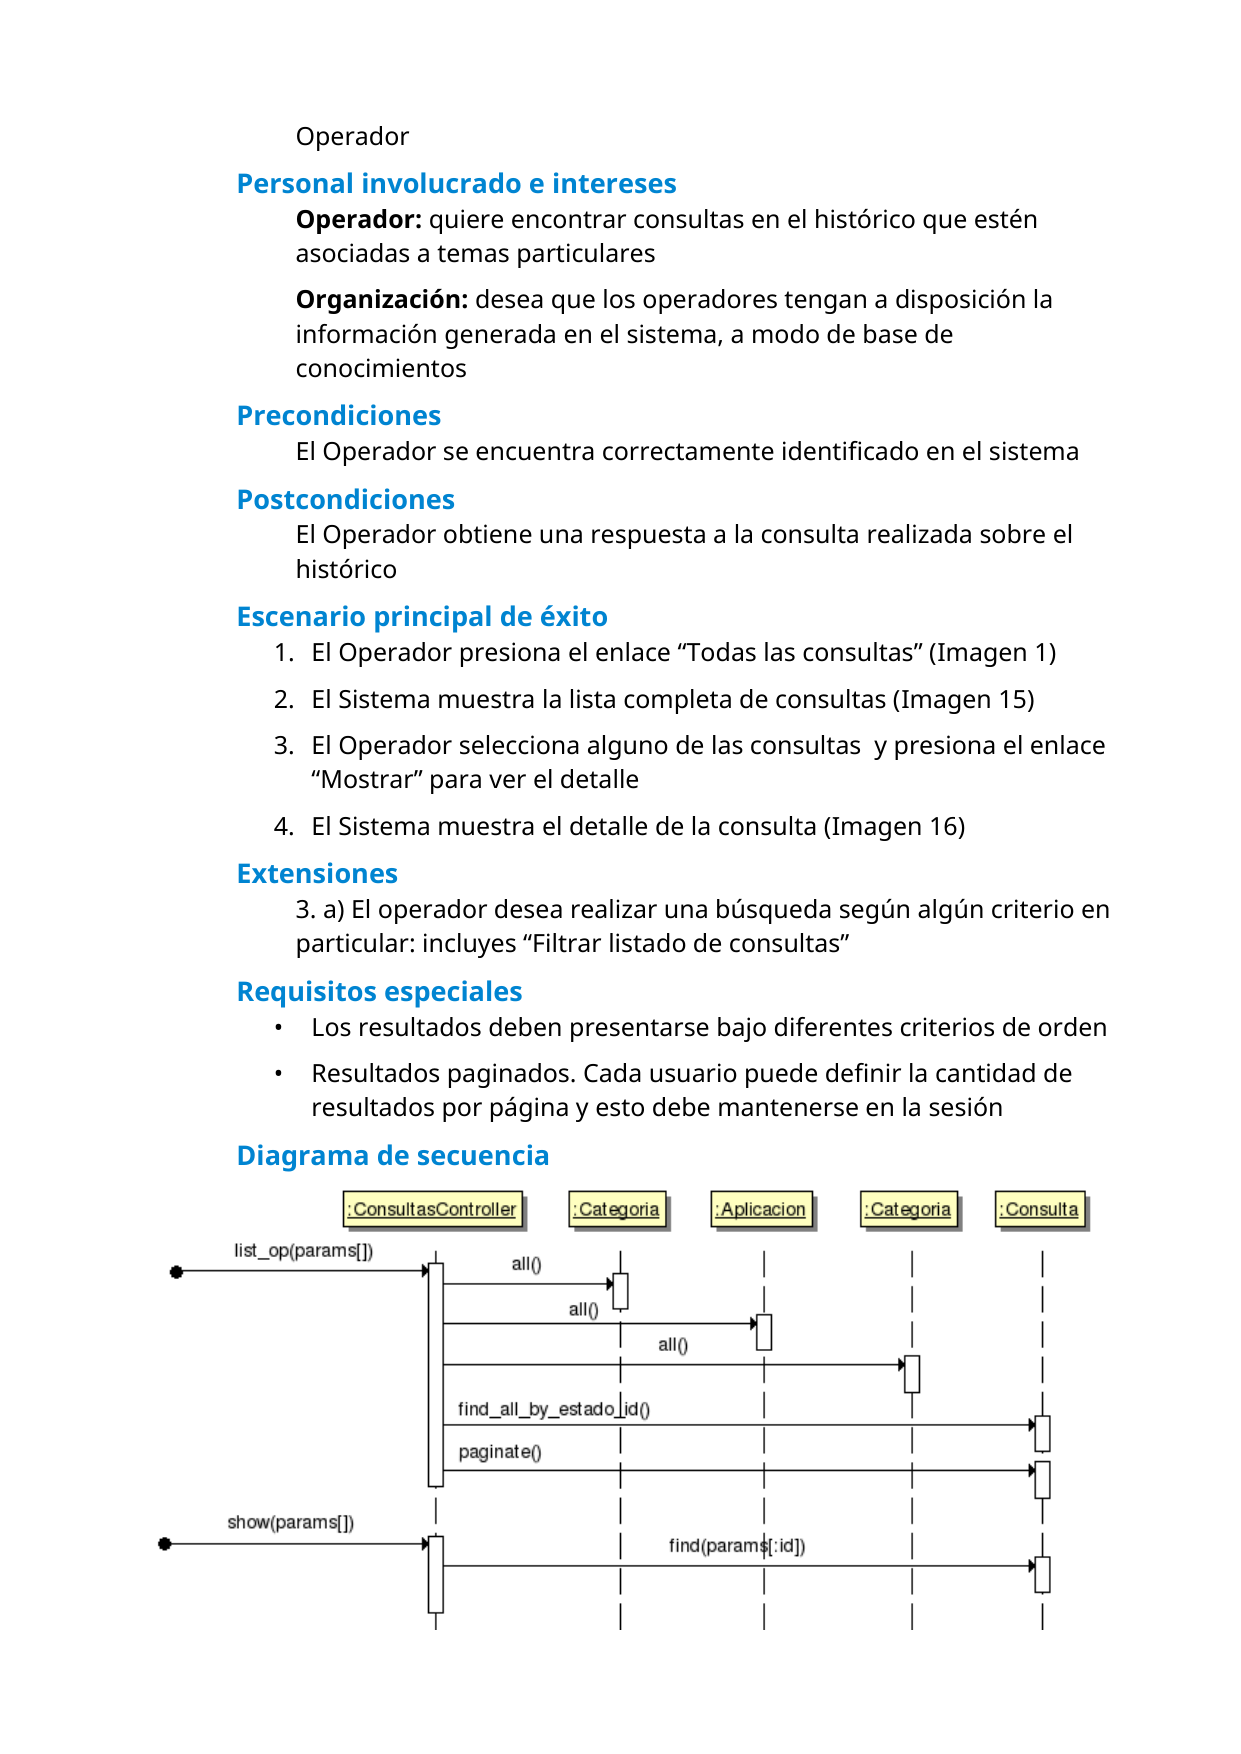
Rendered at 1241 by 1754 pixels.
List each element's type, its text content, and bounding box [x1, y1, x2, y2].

list El Sistema muestra el detalle de la consulta (Imagen 16) [274, 808, 1122, 842]
list Los resultados deben presentarse bajo diferentes criterios de orden [274, 1009, 1122, 1043]
subtitle Diagrama de secuencia [236, 1137, 1122, 1173]
subtitle Precondiciones [236, 397, 1122, 434]
picture [132, 1186, 1108, 1630]
text Operador: quiere encontrar consultas en el histórico que estén asociadas a temas particulares [295, 202, 1122, 270]
text Organización: desea que los operadores tengan a disposición la información generada en el sistema, a modo de base de conocimientos [295, 282, 1122, 384]
subtitle Requisitos especiales [236, 972, 1122, 1009]
subtitle Escenario principal de éxito [236, 598, 1122, 635]
text 3. a) El operador desea realizar una búsqueda según algún criterio en particular: incluyes “Filtrar listado de consultas” [295, 892, 1122, 960]
list Resultados paginados. Cada usuario puede definir la cantidad de resultados por página y esto debe mantenerse en la sesión [274, 1056, 1122, 1124]
list El Sistema muestra la lista completa de consultas (Imagen 15) [274, 681, 1122, 715]
subtitle Personal involucrado e intereses [236, 165, 1122, 202]
subtitle Postcondiciones [236, 480, 1122, 517]
text El Operador se encuentra correctamente identificado en el sistema [295, 434, 1122, 468]
list El Operador presiona el enlace “Todas las consultas” (Imagen 1) [274, 635, 1122, 669]
text El Operador obtiene una respuesta a la consulta realizada sobre el histórico [295, 517, 1122, 585]
subtitle Extensiones [236, 855, 1122, 892]
text Operador [295, 118, 1122, 152]
list El Operador selecciona alguno de las consultas y presiona el enlace “Mostrar” para ver el detalle [274, 728, 1122, 796]
